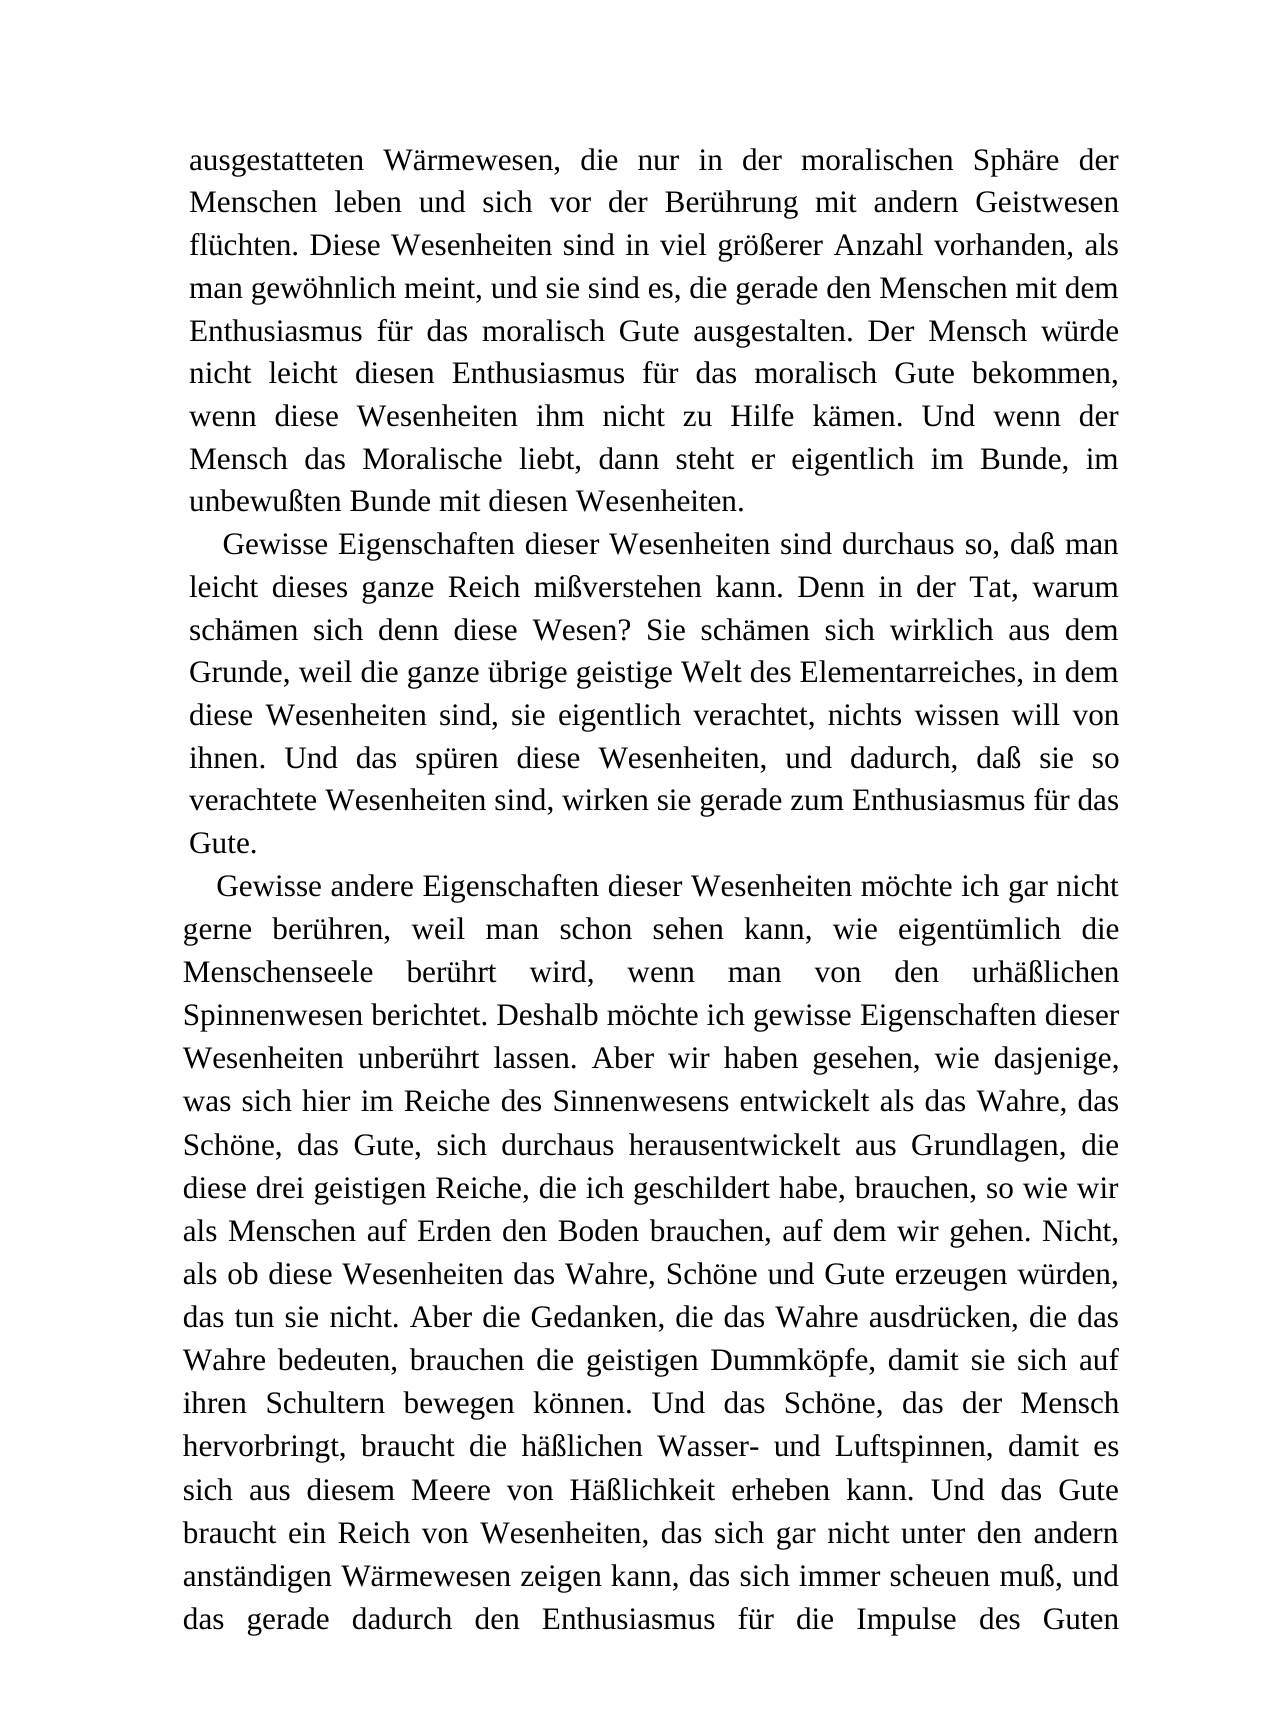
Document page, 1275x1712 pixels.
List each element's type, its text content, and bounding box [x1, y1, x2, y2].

text Gewisse andere Eigenschaften dieser Wesenheiten möchte ich gar nicht gerne berühren, weil man schon sehen kann, wie eigentümlich die Menschenseele berührt wird, wenn man von den urhäßlichen Spinnenwesen berichtet. Deshalb möchte ich gewisse Eigenschaften dieser Wesenheiten unberührt lassen. Aber wir haben gesehen, wie dasjenige, was sich hier im Reiche des Sinnenwesens entwickelt als das Wahre, das Schöne, das Gute, sich durchaus herausentwickelt aus Grundlagen, die diese drei geistigen Reiche, die ich geschildert habe, brauchen, so wie wir als Menschen auf Erden den Boden brauchen, auf dem wir gehen. Nicht, als ob diese Wesenheiten das Wahre, Schöne und Gute erzeugen würden, das tun sie nicht. Aber die Gedanken, die das Wahre ausdrücken, die das Wahre bedeuten, brauchen die geistigen Dummköpfe, damit sie sich auf ihren Schultern bewegen können. Und das Schöne, das der Mensch hervorbringt, braucht die häßlichen Wasser- und Luftspinnen, damit es sich aus diesem Meere von Häßlichkeit erheben kann. Und das Gute braucht ein Reich von Wesenheiten, das sich gar nicht unter den andern anständigen Wärmewesen zeigen kann, das sich immer scheuen muß, und das gerade dadurch den Enthusiasmus für die Impulse des Guten [183, 867, 1120, 1636]
text Gewisse Eigenschaften dieser Wesenheiten sind durchaus so, daß man leicht dieses ganze Reich mißverstehen kann. Denn in der Tat, warum schämen sich denn diese Wesen? Sie schämen sich wirklich aus dem Grunde, weil die ganze übrige geistige Welt des Elementarreiches, in dem diese Wesenheiten sind, sie eigentlich verachtet, nichts wissen will von ihnen. Und das spüren diese Wesenheiten, und dadurch, daß sie so verachtete Wesenheiten sind, wirken sie gerade zum Enthusiasmus für das Gute. [189, 525, 1120, 860]
text ausgestatteten Wärmewesen, die nur in der moralischen Sphäre der Menschen leben und sich vor der Berührung mit andern Geistwesen flüchten. Diese Wesenheiten sind in viel größerer Anzahl vorhanden, als man gewöhnlich meint, und sie sind es, die gerade den Menschen mit dem Enthusiasmus für das moralisch Gute ausgestalten. Der Mensch würde nicht leicht diesen Enthusiasmus für das moralisch Gute bekommen, wenn diese Wesenheiten ihm nicht zu Hilfe kämen. Und wenn der Mensch das Moralische liebt, dann steht er eigentlich im Bunde, im unbewußten Bunde mit diesen Wesenheiten. [189, 141, 1120, 518]
